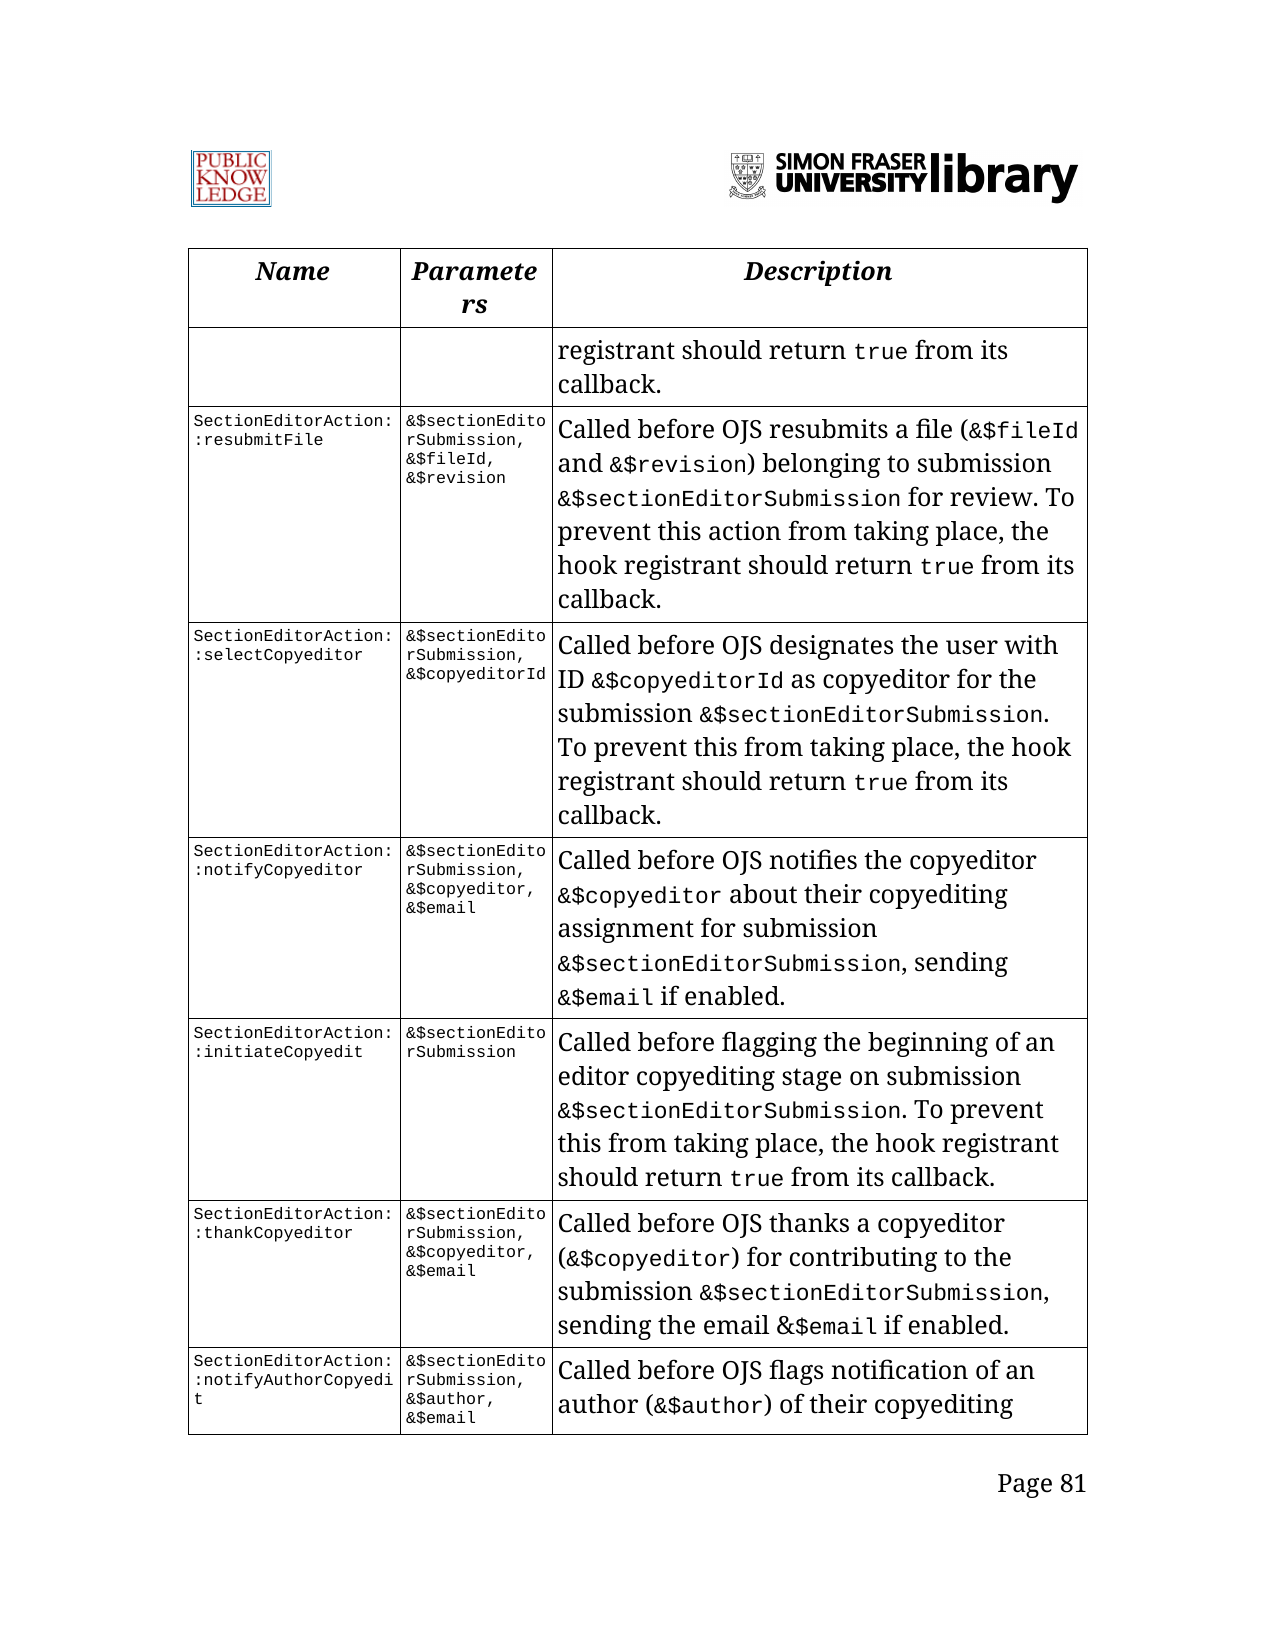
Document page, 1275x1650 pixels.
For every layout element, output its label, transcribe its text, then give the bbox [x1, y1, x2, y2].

table_cell SectionEditorAction::selectCopyeditor [189, 623, 400, 837]
table_header Parameters [401, 249, 552, 327]
table_cell SectionEditorAction::resubmitFile [189, 407, 400, 622]
table_cell Called before OJS notifies the copyeditor &$copyeditor about their copyediting assignment for submission &$sectionEditorSubmission, sending &$email if enabled. [553, 838, 1087, 1018]
table_header Description [553, 249, 1087, 327]
table_cell SectionEditorAction::initiateCopyedit [189, 1019, 400, 1200]
table_header Name [189, 249, 400, 327]
picture [193, 150, 272, 205]
table_cell &$sectionEditorSubmission, &$copyeditor, &$email [401, 1201, 552, 1347]
picture [723, 150, 1083, 207]
table_cell [401, 328, 552, 406]
table_cell SectionEditorAction::thankCopyeditor [189, 1201, 400, 1347]
table_cell Called before OJS thanks a copyeditor (&$copyeditor) for contributing to the submission &$sectionEditorSubmission, sending the email &$email if enabled. [553, 1201, 1087, 1347]
table_cell Called before OJS designates the user with ID &$copyeditorId as copyeditor for the submission &$sectionEditorSubmission. To prevent this from taking place, the hook registrant should return true from its callback. [553, 623, 1087, 837]
table_cell Called before flagging the beginning of an editor copyediting stage on submission &$sectionEditorSubmission. To prevent this from taking place, the hook registrant should return true from its callback. [553, 1019, 1087, 1200]
table_cell [189, 328, 400, 406]
table_cell SectionEditorAction::notifyAuthorCopyedit [189, 1348, 400, 1434]
table_cell &$sectionEditorSubmission, &$fileId, &$revision [401, 407, 552, 622]
table_cell &$sectionEditorSubmission, &$author, &$email [401, 1348, 552, 1434]
table_cell &$sectionEditorSubmission, &$copyeditor, &$email [401, 838, 552, 1018]
table_cell Called before OJS flags notification of an author (&$author) of their copyediting [553, 1348, 1087, 1434]
table_cell &$sectionEditorSubmission, &$copyeditorId [401, 623, 552, 837]
table_cell Called before OJS resubmits a file (&$fileId and &$revision) belonging to submission &$sectionEditorSubmission for review. To prevent this action from taking place, the hook registrant should return true from its callback. [553, 407, 1087, 622]
table_cell &$sectionEditorSubmission [401, 1019, 552, 1200]
table_cell registrant should return true from its callback. [553, 328, 1087, 406]
table_cell SectionEditorAction::notifyCopyeditor [189, 838, 400, 1018]
